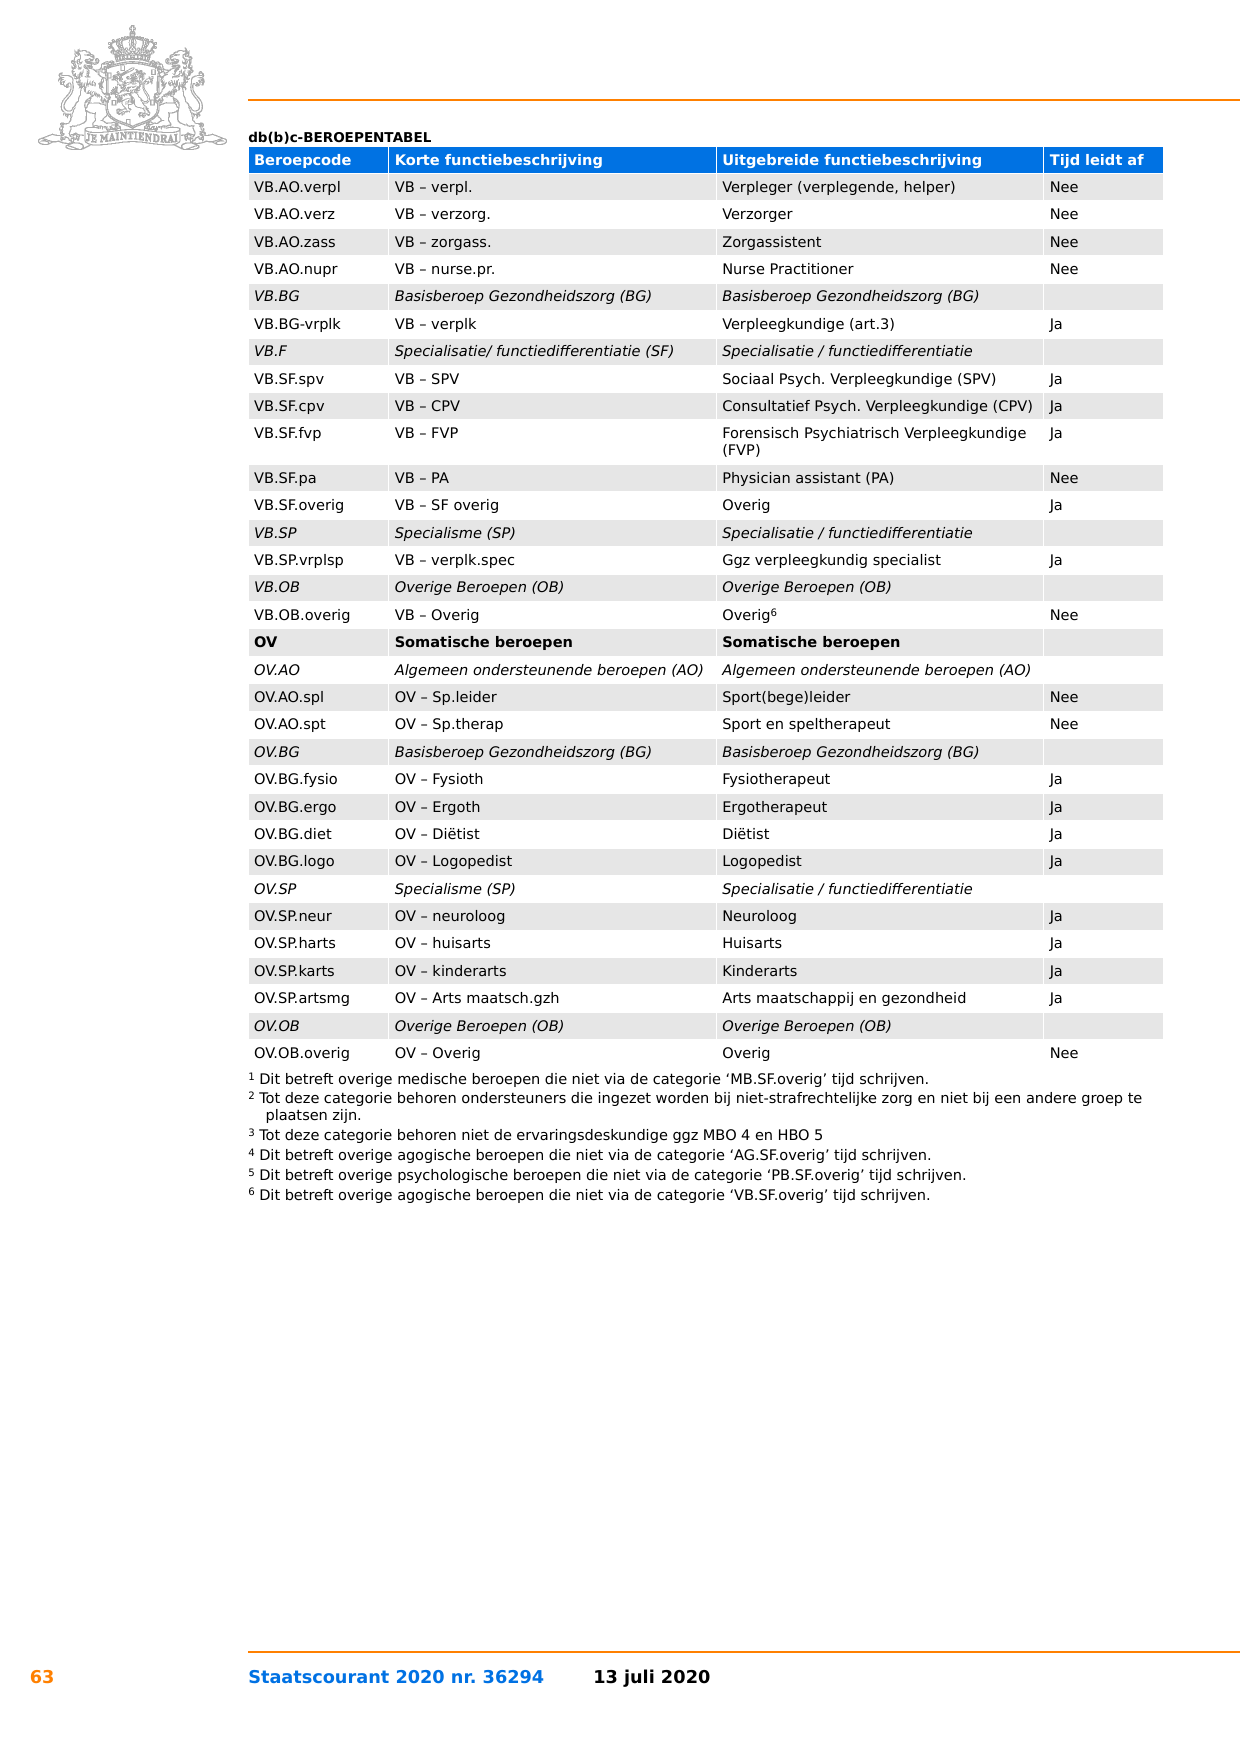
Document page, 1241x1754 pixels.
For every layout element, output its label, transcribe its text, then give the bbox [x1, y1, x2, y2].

table_cell [1044, 575, 1163, 601]
table_cell VB.SF.fvp [249, 421, 388, 464]
table_cell VB.F [249, 339, 388, 365]
table_cell OV.BG [249, 739, 388, 765]
table_cell Nee [1044, 174, 1163, 200]
table_cell Specialisatie / functiedifferentiatie [717, 876, 1043, 902]
table_cell Nurse Practitioner [717, 256, 1043, 283]
table_cell [1044, 629, 1163, 656]
table_cell OV.SP.neur [249, 903, 388, 930]
table_cell Sport en speltherapeut [717, 712, 1043, 738]
table_cell 1 Dit betreft overige medische beroepen die niet via de categorie ‘MB.SF.overig’ tijd schrijven. 2 Tot deze categorie behoren ondersteuners die ingezet worden bij niet-strafrechtelijke zorg en niet bij een andere groep te plaatsen zijn. 3 Tot deze categorie behoren niet de ervaringsdeskundige ggz MBO 4 en HBO 5 4 Dit betreft overige agogische beroepen die niet via de categorie ‘AG.SF.overig’ tijd schrijven. 5 Dit betreft overige psychologische beroepen die niet via de categorie ‘PB.SF.overig’ tijd schrijven. 6 Dit betreft overige agogische beroepen die niet via de categorie ‘VB.SF.overig’ tijd schrijven. [248, 1068, 1163, 1203]
table_cell Overig [717, 1040, 1043, 1067]
table_cell VB.SF.pa [249, 465, 388, 491]
table_cell Nee [1044, 684, 1163, 711]
table_cell Ja [1044, 903, 1163, 930]
table_cell Uitgebreide functiebeschrijving [717, 147, 1043, 173]
table_cell VB.AO.nupr [249, 256, 388, 283]
table_cell [1044, 520, 1163, 546]
table_cell Ja [1044, 766, 1163, 793]
table_cell OV – Overig [389, 1040, 716, 1067]
table_cell Specialisme (SP) [389, 520, 716, 546]
table_cell Ja [1044, 366, 1163, 392]
table_cell [1044, 1013, 1163, 1039]
table_cell Basisberoep Gezondheidszorg (BG) [389, 739, 716, 765]
table_cell Algemeen ondersteunende beroepen (AO) [717, 657, 1043, 683]
table_cell Neuroloog [717, 903, 1043, 930]
table_cell OV – Fysioth [389, 766, 716, 793]
table_cell Ja [1044, 958, 1163, 984]
table_cell Fysiotherapeut [717, 766, 1043, 793]
table_cell OV – kinderarts [389, 958, 716, 984]
table_cell Ja [1044, 393, 1163, 419]
table_cell OV.BG.ergo [249, 794, 388, 820]
table_cell VB.SF.spv [249, 366, 388, 392]
table_cell Ja [1044, 421, 1163, 464]
table_cell OV – Logopedist [389, 849, 716, 875]
table_cell VB.AO.verz [249, 201, 388, 228]
table_cell OV – Sp.therap [389, 712, 716, 738]
table_cell [1044, 657, 1163, 683]
table_cell OV – neuroloog [389, 903, 716, 930]
table_cell VB – verpl. [389, 174, 716, 200]
table_cell Nee [1044, 712, 1163, 738]
table_cell Ja [1044, 821, 1163, 847]
table_cell Kinderarts [717, 958, 1043, 984]
table_cell OV.OB [249, 1013, 388, 1039]
table_cell VB.SF.cpv [249, 393, 388, 419]
table_cell Consultatief Psych. Verpleegkundige (CPV) [717, 393, 1043, 419]
table_cell Overig6 [717, 602, 1043, 628]
table_cell VB.AO.zass [249, 229, 388, 255]
table_cell Arts maatschappij en gezondheid [717, 986, 1043, 1012]
table_cell OV.AO [249, 657, 388, 683]
table_cell Huisarts [717, 931, 1043, 957]
table_cell OV.SP.karts [249, 958, 388, 984]
table_cell VB.OB.overig [249, 602, 388, 628]
table_cell Ja [1044, 311, 1163, 337]
table_cell Overige Beroepen (OB) [717, 1013, 1043, 1039]
table_cell Nee [1044, 229, 1163, 255]
table_cell VB.SP [249, 520, 388, 546]
table_cell OV – Arts maatsch.gzh [389, 986, 716, 1012]
table_header db(b)c-BEROEPENTABEL [248, 130, 1163, 146]
table_cell Specialisatie / functiedifferentiatie [717, 339, 1043, 365]
table_cell Ja [1044, 986, 1163, 1012]
table_cell Sociaal Psych. Verpleegkundige (SPV) [717, 366, 1043, 392]
table_cell Basisberoep Gezondheidszorg (BG) [717, 739, 1043, 765]
table_cell VB – verplk [389, 311, 716, 337]
table_cell Specialisme (SP) [389, 876, 716, 902]
table_cell [1044, 739, 1163, 765]
table_cell OV – Sp.leider [389, 684, 716, 711]
table_cell VB – verzorg. [389, 201, 716, 228]
table_cell Zorgassistent [717, 229, 1043, 255]
table_cell Verpleegkundige (art.3) [717, 311, 1043, 337]
picture [38, 25, 227, 150]
table_cell Ggz verpleegkundig specialist [717, 547, 1043, 573]
table_cell VB – verplk.spec [389, 547, 716, 573]
table_cell Overige Beroepen (OB) [389, 1013, 716, 1039]
table_cell OV.OB.overig [249, 1040, 388, 1067]
table_cell Nee [1044, 602, 1163, 628]
table_cell OV.BG.logo [249, 849, 388, 875]
table_cell VB.BG-vrplk [249, 311, 388, 337]
table_cell Diëtist [717, 821, 1043, 847]
table_cell VB – Overig [389, 602, 716, 628]
table_cell Sport(bege)leider [717, 684, 1043, 711]
table_cell Logopedist [717, 849, 1043, 875]
table_cell Korte functiebeschrijving [389, 147, 716, 173]
table_cell Specialisatie / functiedifferentiatie [717, 520, 1043, 546]
table_cell Forensisch Psychiatrisch Verpleegkundige (FVP) [717, 421, 1043, 464]
table_cell Physician assistant (PA) [717, 465, 1043, 491]
table_cell OV.AO.spl [249, 684, 388, 711]
table_cell OV – Ergoth [389, 794, 716, 820]
table_cell VB – SPV [389, 366, 716, 392]
table_cell OV.SP.artsmg [249, 986, 388, 1012]
table_cell VB.OB [249, 575, 388, 601]
table_cell Nee [1044, 1040, 1163, 1067]
table_cell [1044, 876, 1163, 902]
table_cell Ja [1044, 794, 1163, 820]
table_cell Basisberoep Gezondheidszorg (BG) [389, 284, 716, 310]
table_cell OV.AO.spt [249, 712, 388, 738]
table_cell VB.AO.verpl [249, 174, 388, 200]
table_cell OV – Diëtist [389, 821, 716, 847]
table_cell Algemeen ondersteunende beroepen (AO) [389, 657, 716, 683]
table_cell Somatische beroepen [717, 629, 1043, 656]
table_cell VB – PA [389, 465, 716, 491]
table_cell Overige Beroepen (OB) [389, 575, 716, 601]
table_cell Nee [1044, 201, 1163, 228]
table_cell Tijd leidt af [1044, 147, 1163, 173]
table_cell VB.SP.vrplsp [249, 547, 388, 573]
table_cell VB.BG [249, 284, 388, 310]
table_cell Somatische beroepen [389, 629, 716, 656]
table_cell Overige Beroepen (OB) [717, 575, 1043, 601]
table_cell VB.SF.overig [249, 493, 388, 519]
table_cell Beroepcode [249, 147, 388, 173]
table_cell OV.SP.harts [249, 931, 388, 957]
table_cell OV.BG.fysio [249, 766, 388, 793]
table_cell Ja [1044, 547, 1163, 573]
table_cell Verpleger (verplegende, helper) [717, 174, 1043, 200]
table_cell OV.BG.diet [249, 821, 388, 847]
table_cell OV [249, 629, 388, 656]
table_cell VB – zorgass. [389, 229, 716, 255]
table_cell VB – nurse.pr. [389, 256, 716, 283]
table_cell Specialisatie/ functiedifferentiatie (SF) [389, 339, 716, 365]
table_cell Nee [1044, 256, 1163, 283]
table_cell VB – SF overig [389, 493, 716, 519]
table_cell Overig [717, 493, 1043, 519]
table_cell VB – FVP [389, 421, 716, 464]
table_cell Verzorger [717, 201, 1043, 228]
table_cell Ja [1044, 493, 1163, 519]
table_cell Ergotherapeut [717, 794, 1043, 820]
table_cell Ja [1044, 931, 1163, 957]
table_cell Ja [1044, 849, 1163, 875]
table_cell [1044, 339, 1163, 365]
table_cell OV.SP [249, 876, 388, 902]
table_cell Nee [1044, 465, 1163, 491]
table_cell [1044, 284, 1163, 310]
table_cell Basisberoep Gezondheidszorg (BG) [717, 284, 1043, 310]
table_cell OV – huisarts [389, 931, 716, 957]
table_cell VB – CPV [389, 393, 716, 419]
